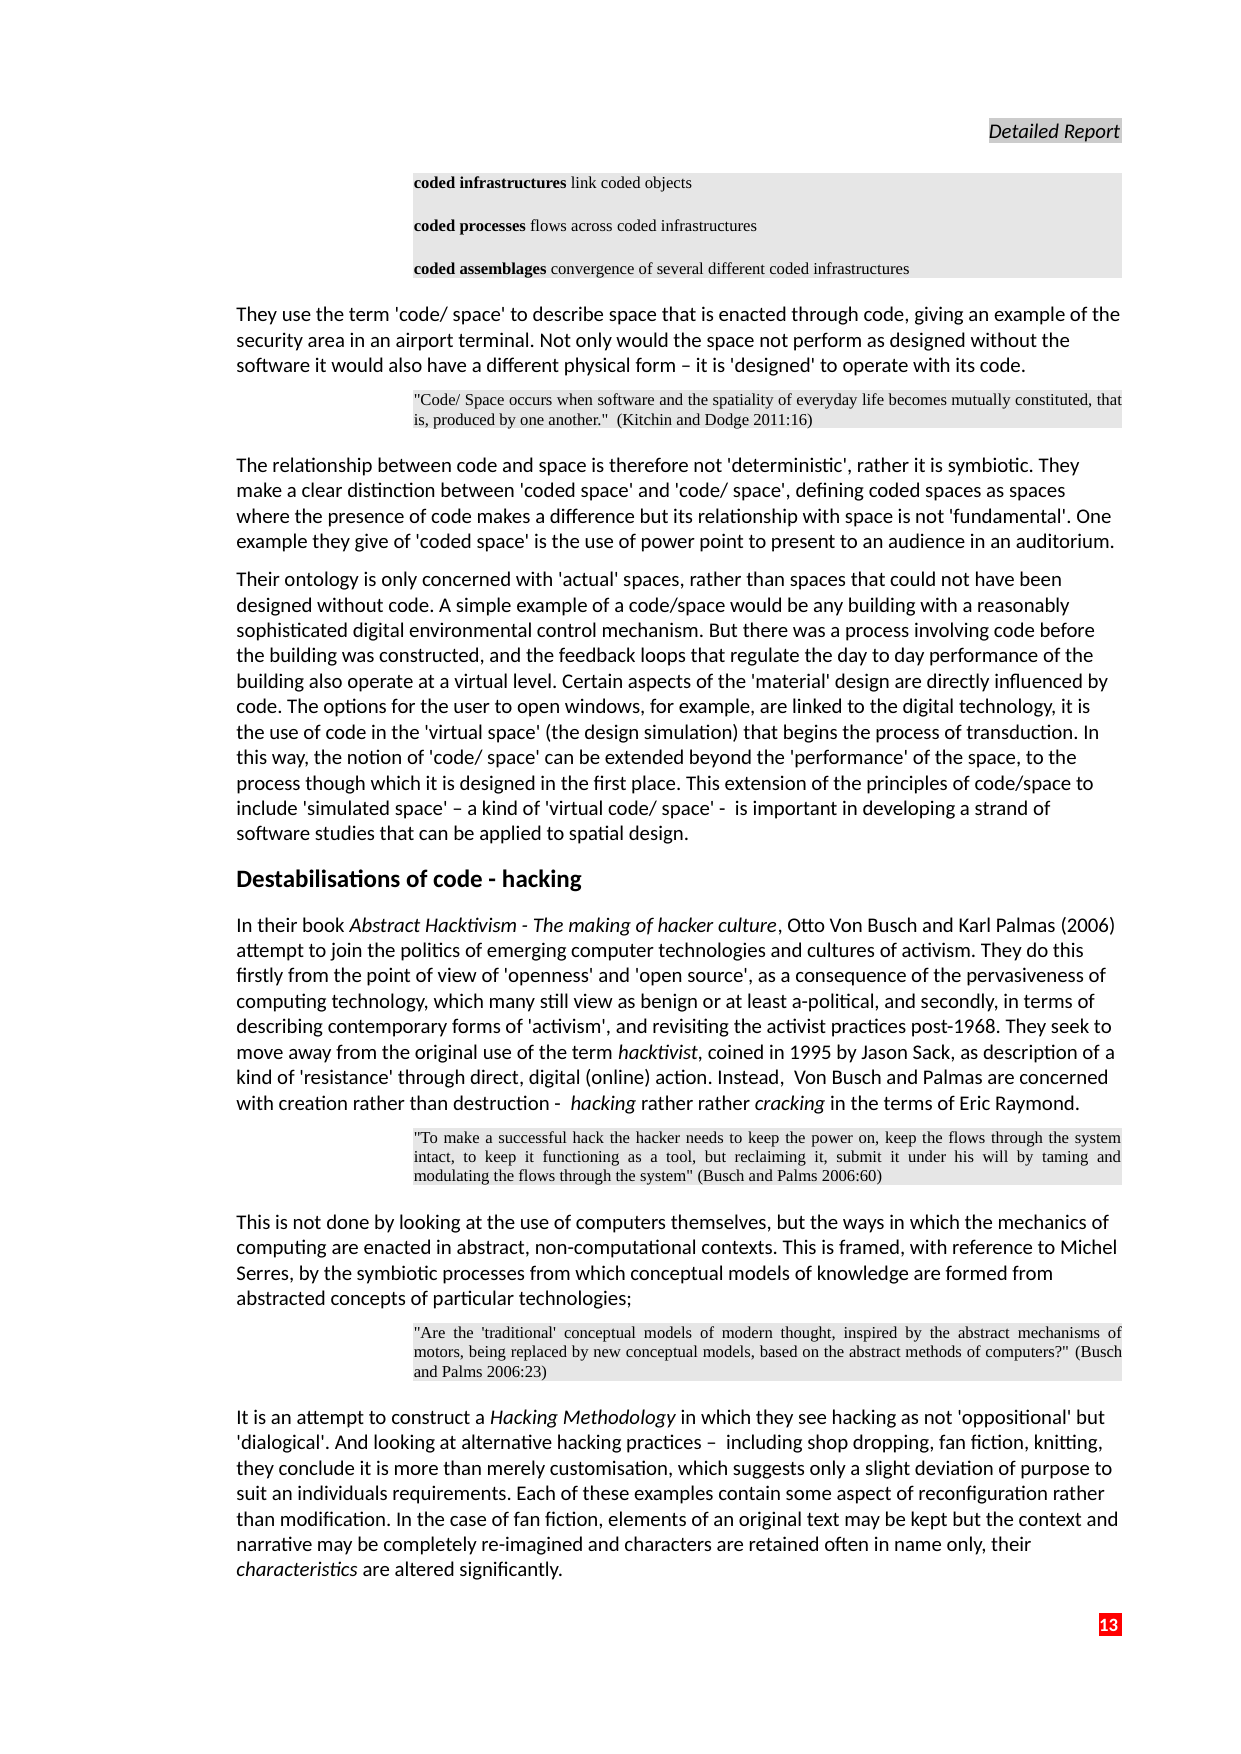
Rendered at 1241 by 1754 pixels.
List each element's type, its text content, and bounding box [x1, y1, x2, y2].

text "To make a successful hack the hacker needs to keep the power on, keep the flows through the system intact, to keep it functioning as a tool, but reclaiming it, submit it under his will by taming and modulating the flows through the system" (Busch and Palms 2006:60) [413, 1128, 1122, 1185]
text In their book Abstract Hacktivism - The making of hacker culture, Otto Von Busch and Karl Palmas (2006) attempt to join the politics of emerging computer technologies and cultures of activism. They do this firstly from the point of view of 'openness' and 'open source', as a consequence of the pervasiveness of computing technology, which many still view as benign or at least a-political, and secondly, in terms of describing contemporary forms of 'activism', and revisiting the activist practices post-1968. They seek to move away from the original use of the term hacktivist, coined in 1995 by Jason Sack, as description of a kind of 'resistance' through direct, digital (online) action. Instead, Von Busch and Palmas are concerned with creation rather than destruction - hacking rather rather cracking in the terms of Eric Raymond. [236, 912, 1122, 1115]
text coded processes flows across coded infrastructures [413, 216, 1122, 235]
text "Are the 'traditional' conceptual models of modern thought, inspired by the abstract mechanisms of motors, being replaced by new conceptual models, based on the abstract methods of computers?" (Busch and Palms 2006:23) [413, 1323, 1122, 1381]
text It is an attempt to construct a Hacking Methodology in which they see hacking as not 'oppositional' but 'dialogical'. And looking at alternative hacking practices – including shop dropping, fan fiction, knitting, they conclude it is more than merely customisation, which suggests only a slight deviation of purpose to suit an individuals requirements. Each of these examples contain some aspect of reconfiguration rather than modification. In the case of fan fiction, elements of an original text may be kept but the context and narrative may be completely re-imagined and characters are retained often in name only, their characteristics are altered significantly. [236, 1404, 1122, 1582]
text coded infrastructures link coded objects [413, 173, 1122, 192]
text They use the term 'code/ space' to describe space that is enacted through code, giving an example of the security area in an airport terminal. Not only would the space not perform as designed without the software it would also have a different physical form – it is 'designed' to operate with its code. [236, 301, 1122, 378]
subtitle Destabilisations of code - hacking [236, 864, 768, 894]
text Their ontology is only concerned with 'actual' spaces, rather than spaces that could not have been designed without code. A simple example of a code/space would be any building with a reasonably sophisticated digital environmental control mechanism. But there was a process involving code before the building was constructed, and the feedback loops that regulate the day to day performance of the building also operate at a virtual level. Certain aspects of the 'material' design are directly influenced by code. The options for the user to open windows, for example, are linked to the digital technology, it is the use of code in the 'virtual space' (the design simulation) that begins the process of transduction. In this way, the notion of 'code/ space' can be extended beyond the 'performance' of the space, to the process though which it is designed in the first place. This extension of the principles of code/space to include 'simulated space' – a kind of 'virtual code/ space' - is important in developing a strand of software studies that can be applied to spatial design. [236, 566, 1122, 846]
text This is not done by looking at the use of computers themselves, but the ways in which the mechanics of computing are enacted in abstract, non-computational contexts. This is framed, with reference to Michel Serres, by the symbiotic processes from which conceptual models of knowledge are formed from abstracted concepts of particular technologies; [236, 1209, 1122, 1311]
text The relationship between code and space is therefore not 'deterministic', rather it is symbiotic. They make a clear distinction between 'coded space' and 'code/ space', defining coded spaces as spaces where the presence of code makes a difference but its relationship with space is not 'fundamental'. One example they give of 'coded space' is the use of power point to present to an audience in an auditorium. [236, 452, 1122, 554]
text "Code/ Space occurs when software and the spatiality of everyday life becomes mutually constituted, that is, produced by one another." (Kitchin and Dodge 2011:16) [413, 390, 1122, 428]
text coded assemblages convergence of several different coded infrastructures [413, 259, 1122, 278]
